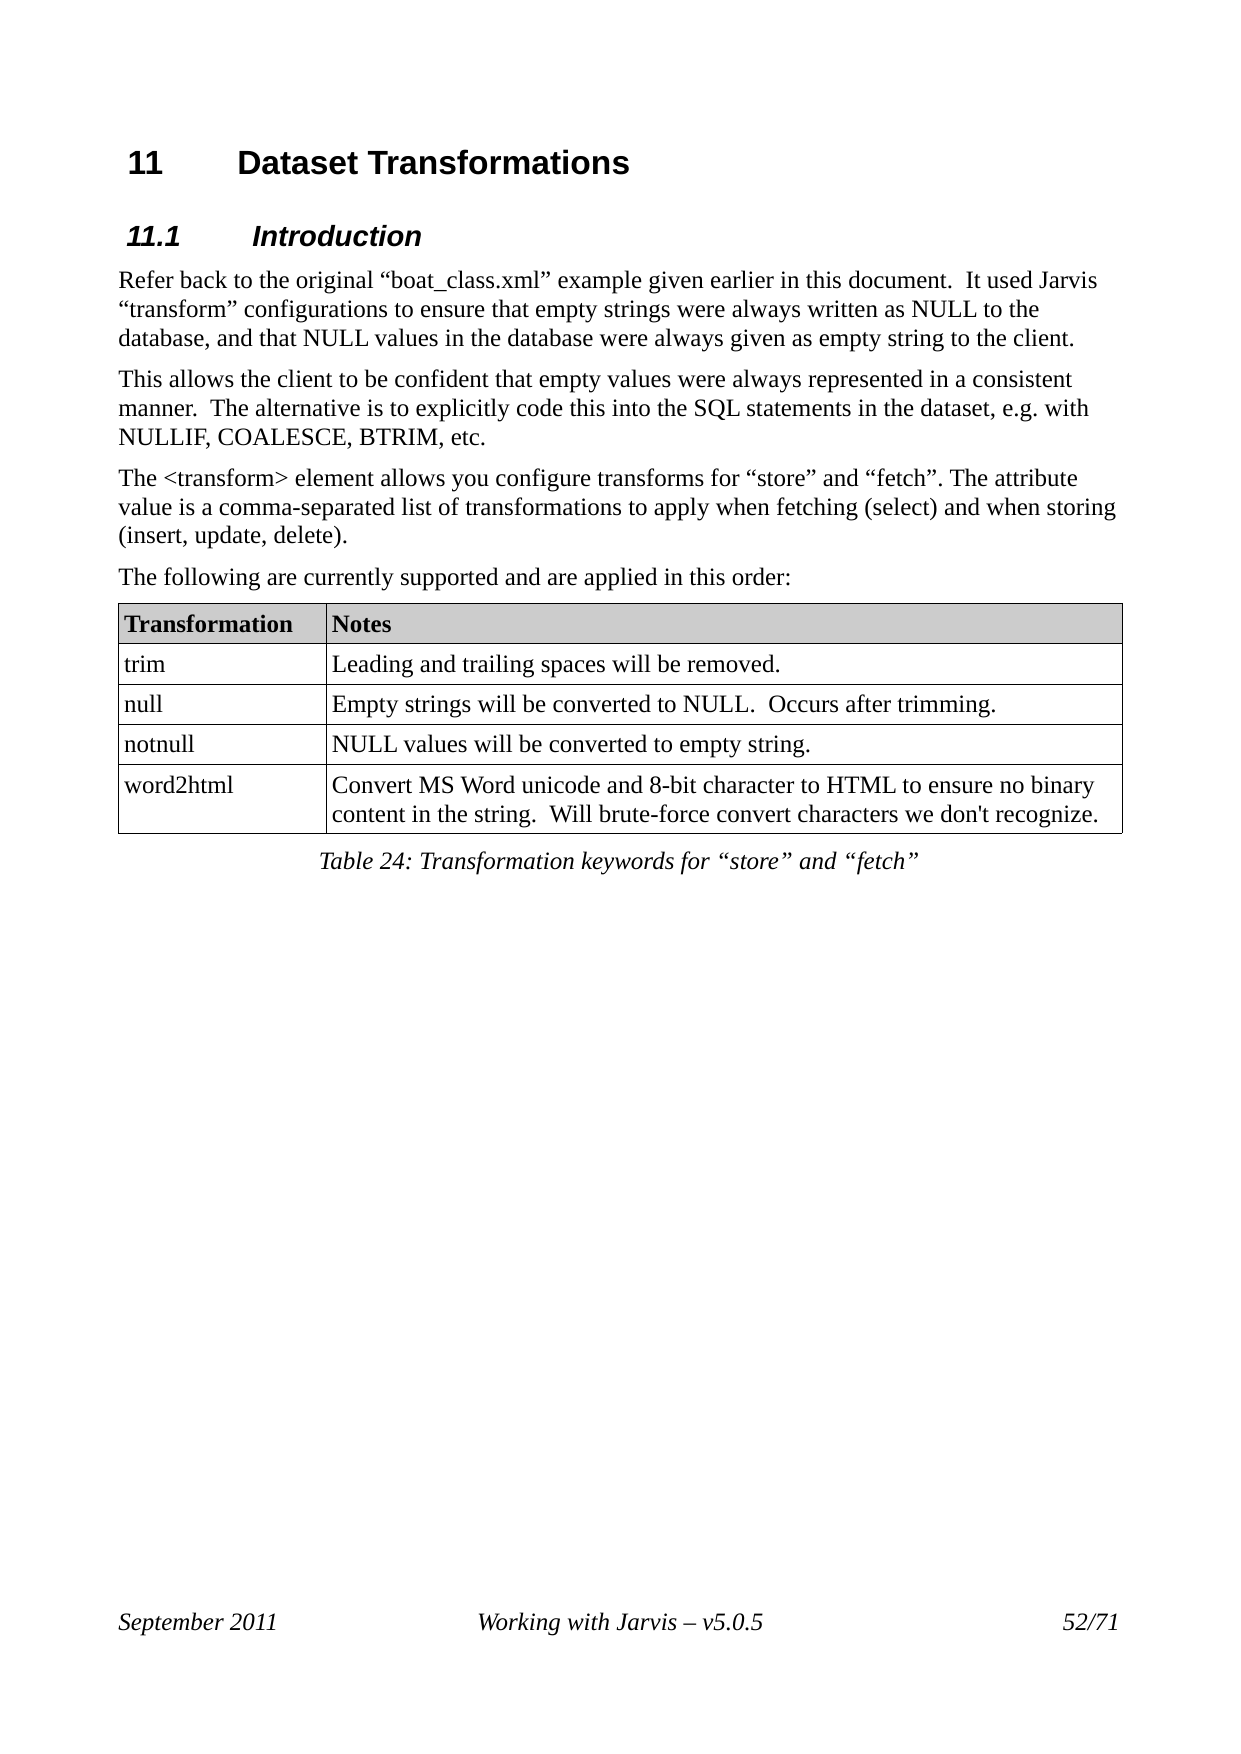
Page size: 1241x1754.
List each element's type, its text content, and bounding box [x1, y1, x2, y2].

text Table 24: Transformation keywords for “store” and “fetch” [118, 846, 1122, 874]
subtitle Introduction [118, 219, 1122, 253]
table_cell word2html [119, 765, 326, 833]
subtitle Dataset Transformations [118, 143, 1122, 182]
table_cell notnull [119, 725, 326, 764]
table_cell Empty strings will be converted to NULL. Occurs after trimming. [327, 685, 1122, 724]
table_header Transformation [119, 604, 326, 643]
table_cell trim [119, 644, 326, 683]
text This allows the client to be confident that empty values were always represented in a consistent manner. The alternative is to explicitly code this into the SQL statements in the dataset, e.g. with NULLIF, COALESCE, BTRIM, etc. [118, 364, 1122, 450]
table_cell NULL values will be converted to empty string. [327, 725, 1122, 764]
table_header Notes [327, 604, 1122, 643]
text The <transform> element allows you configure transforms for “store” and “fetch”. The attribute value is a comma-separated list of transformations to apply when fetching (select) and when storing (insert, update, delete). [118, 463, 1122, 549]
table_cell Leading and trailing spaces will be removed. [327, 644, 1122, 683]
table_cell Convert MS Word unicode and 8-bit character to HTML to ensure no binary content in the string. Will brute-force convert characters we don't recognize. [327, 765, 1122, 833]
table_cell null [119, 685, 326, 724]
text The following are currently supported and are applied in this order: [118, 562, 1122, 590]
text Refer back to the original “boat_class.xml” example given earlier in this document. It used Jarvis “transform” configurations to ensure that empty strings were always written as NULL to the database, and that NULL values in the database were always given as empty string to the client. [118, 265, 1122, 352]
